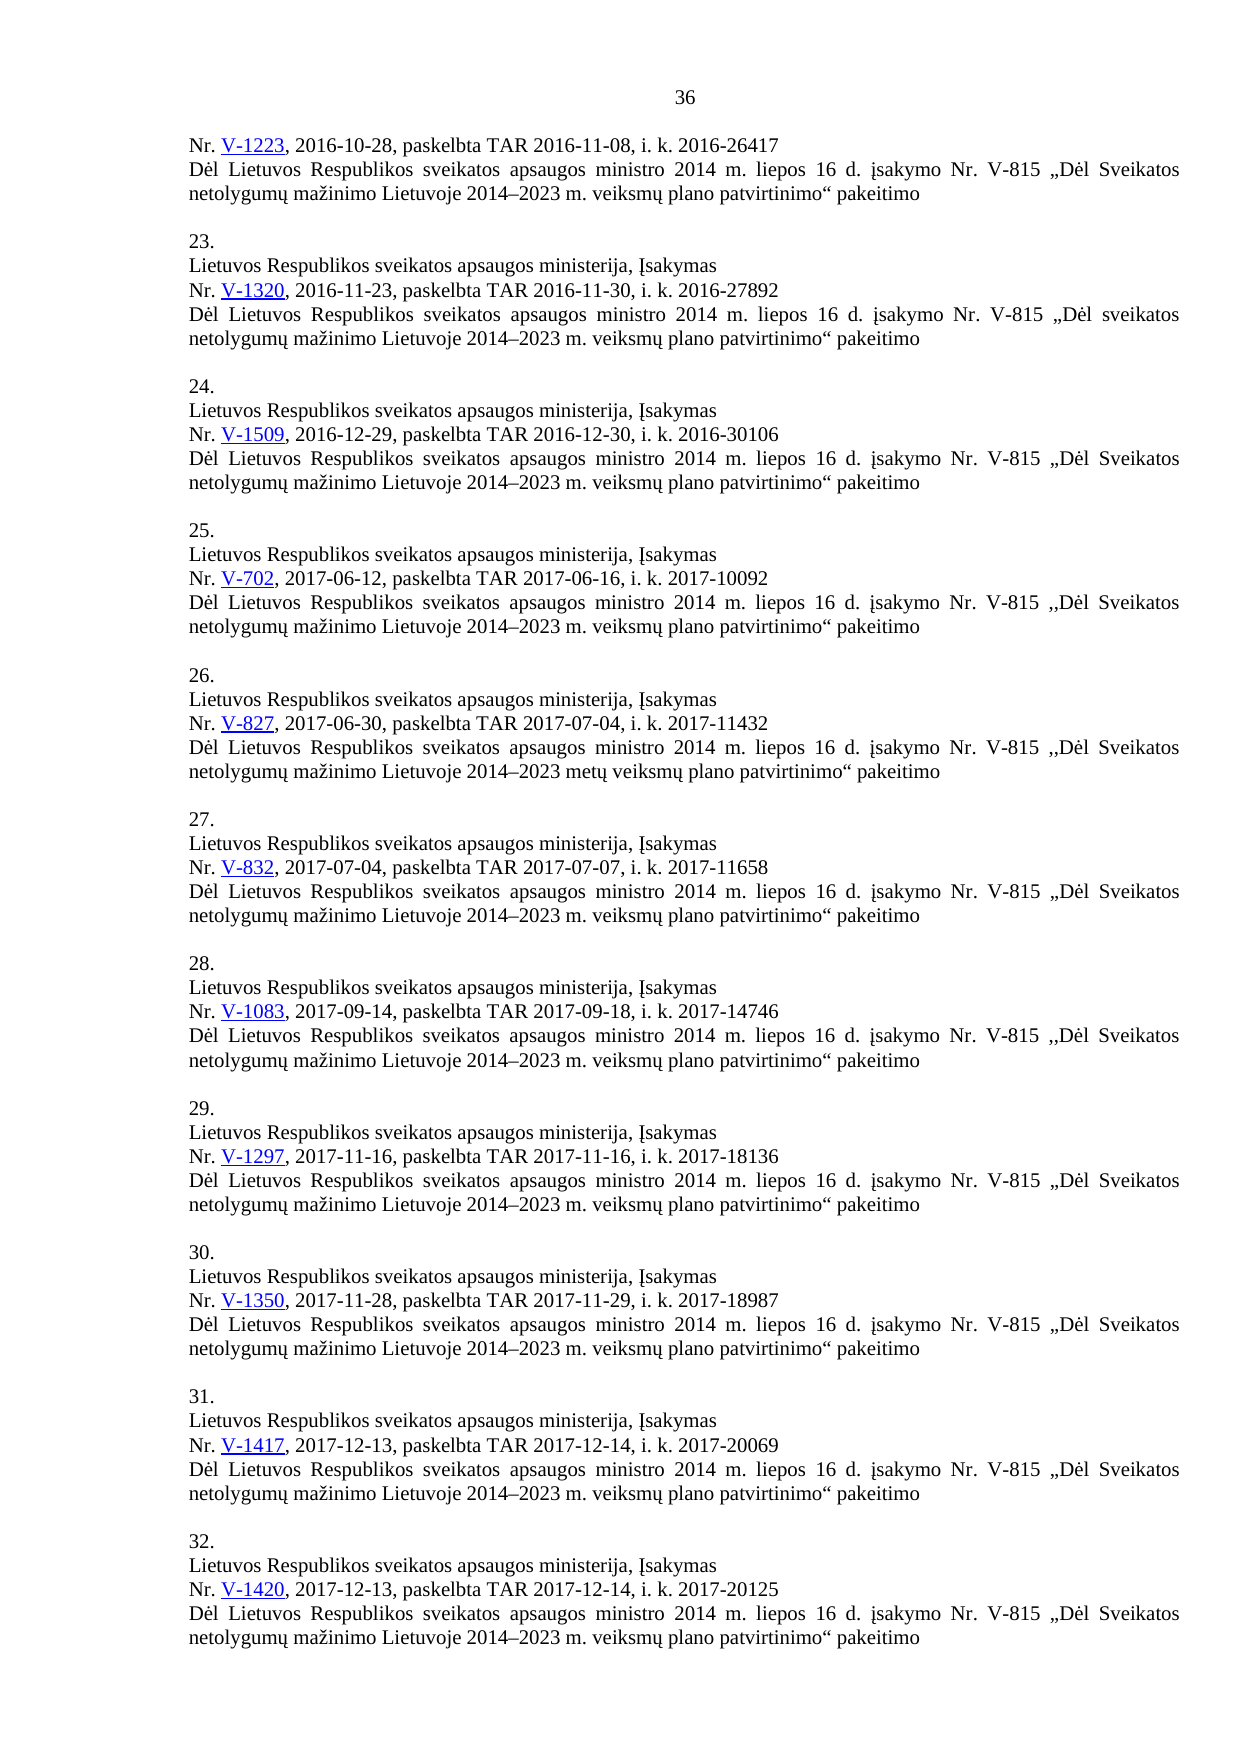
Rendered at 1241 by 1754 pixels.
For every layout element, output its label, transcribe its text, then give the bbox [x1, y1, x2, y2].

text Dėl Lietuvos Respublikos sveikatos apsaugos ministro 2014 m. liepos 16 d. įsakymo Nr. V-815 „Dėl Sveikatos netolygumų mažinimo Lietuvoje 2014–2023 m. veiksmų plano patvirtinimo“ pakeitimo [188, 1601, 1181, 1649]
text Lietuvos Respublikos sveikatos apsaugos ministerija, Įsakymas [188, 1553, 1181, 1577]
text Dėl Lietuvos Respublikos sveikatos apsaugos ministro 2014 m. liepos 16 d. įsakymo Nr. V-815 „Dėl Sveikatos netolygumų mažinimo Lietuvoje 2014–2023 m. veiksmų plano patvirtinimo“ pakeitimo [188, 1457, 1181, 1505]
text 26. [188, 662, 1181, 687]
text Dėl Lietuvos Respublikos sveikatos apsaugos ministro 2014 m. liepos 16 d. įsakymo Nr. V-815 „Dėl sveikatos netolygumų mažinimo Lietuvoje 2014–2023 m. veiksmų plano patvirtinimo“ pakeitimo [188, 302, 1181, 350]
text Lietuvos Respublikos sveikatos apsaugos ministerija, Įsakymas [188, 975, 1181, 999]
text Nr. V-1417, 2017-12-13, paskelbta TAR 2017-12-14, i. k. 2017-20069 [188, 1432, 1181, 1457]
text Nr. V-1420, 2017-12-13, paskelbta TAR 2017-12-14, i. k. 2017-20125 [188, 1577, 1181, 1601]
text 28. [188, 951, 1181, 975]
text 31. [188, 1384, 1181, 1408]
text Dėl Lietuvos Respublikos sveikatos apsaugos ministro 2014 m. liepos 16 d. įsakymo Nr. V-815 ,,Dėl Sveikatos netolygumų mažinimo Lietuvoje 2014–2023 m. veiksmų plano patvirtinimo“ pakeitimo [188, 590, 1181, 638]
text Lietuvos Respublikos sveikatos apsaugos ministerija, Įsakymas [188, 253, 1181, 277]
text Lietuvos Respublikos sveikatos apsaugos ministerija, Įsakymas [188, 1120, 1181, 1144]
text 24. [188, 374, 1181, 398]
text 25. [188, 518, 1181, 542]
text Dėl Lietuvos Respublikos sveikatos apsaugos ministro 2014 m. liepos 16 d. įsakymo Nr. V-815 ,,Dėl Sveikatos netolygumų mažinimo Lietuvoje 2014–2023 metų veiksmų plano patvirtinimo“ pakeitimo [188, 735, 1181, 783]
text Nr. V-1297, 2017-11-16, paskelbta TAR 2017-11-16, i. k. 2017-18136 [188, 1144, 1181, 1168]
text 30. [188, 1240, 1181, 1264]
text 27. [188, 807, 1181, 831]
text Dėl Lietuvos Respublikos sveikatos apsaugos ministro 2014 m. liepos 16 d. įsakymo Nr. V-815 „Dėl Sveikatos netolygumų mažinimo Lietuvoje 2014–2023 m. veiksmų plano patvirtinimo“ pakeitimo [188, 157, 1181, 205]
text Lietuvos Respublikos sveikatos apsaugos ministerija, Įsakymas [188, 687, 1181, 711]
text Dėl Lietuvos Respublikos sveikatos apsaugos ministro 2014 m. liepos 16 d. įsakymo Nr. V-815 ,,Dėl Sveikatos netolygumų mažinimo Lietuvoje 2014–2023 m. veiksmų plano patvirtinimo“ pakeitimo [188, 1023, 1181, 1072]
text Dėl Lietuvos Respublikos sveikatos apsaugos ministro 2014 m. liepos 16 d. įsakymo Nr. V-815 „Dėl Sveikatos netolygumų mažinimo Lietuvoje 2014–2023 m. veiksmų plano patvirtinimo“ pakeitimo [188, 1168, 1181, 1216]
text Dėl Lietuvos Respublikos sveikatos apsaugos ministro 2014 m. liepos 16 d. įsakymo Nr. V-815 „Dėl Sveikatos netolygumų mažinimo Lietuvoje 2014–2023 m. veiksmų plano patvirtinimo“ pakeitimo [188, 879, 1181, 927]
text Lietuvos Respublikos sveikatos apsaugos ministerija, Įsakymas [188, 398, 1181, 422]
text Nr. V-1223, 2016-10-28, paskelbta TAR 2016-11-08, i. k. 2016-26417 [188, 133, 1181, 157]
text Nr. V-1350, 2017-11-28, paskelbta TAR 2017-11-29, i. k. 2017-18987 [188, 1288, 1181, 1312]
text Nr. V-1320, 2016-11-23, paskelbta TAR 2016-11-30, i. k. 2016-27892 [188, 277, 1181, 302]
text Nr. V-1509, 2016-12-29, paskelbta TAR 2016-12-30, i. k. 2016-30106 [188, 422, 1181, 446]
text Lietuvos Respublikos sveikatos apsaugos ministerija, Įsakymas [188, 831, 1181, 855]
text 29. [188, 1096, 1181, 1120]
text Lietuvos Respublikos sveikatos apsaugos ministerija, Įsakymas [188, 542, 1181, 566]
text Nr. V-1083, 2017-09-14, paskelbta TAR 2017-09-18, i. k. 2017-14746 [188, 999, 1181, 1023]
text Dėl Lietuvos Respublikos sveikatos apsaugos ministro 2014 m. liepos 16 d. įsakymo Nr. V-815 „Dėl Sveikatos netolygumų mažinimo Lietuvoje 2014–2023 m. veiksmų plano patvirtinimo“ pakeitimo [188, 1312, 1181, 1360]
text Nr. V-702, 2017-06-12, paskelbta TAR 2017-06-16, i. k. 2017-10092 [188, 566, 1181, 590]
text Lietuvos Respublikos sveikatos apsaugos ministerija, Įsakymas [188, 1264, 1181, 1288]
text 23. [188, 229, 1181, 253]
text Nr. V-827, 2017-06-30, paskelbta TAR 2017-07-04, i. k. 2017-11432 [188, 711, 1181, 735]
text 32. [188, 1529, 1181, 1553]
text Dėl Lietuvos Respublikos sveikatos apsaugos ministro 2014 m. liepos 16 d. įsakymo Nr. V-815 „Dėl Sveikatos netolygumų mažinimo Lietuvoje 2014–2023 m. veiksmų plano patvirtinimo“ pakeitimo [188, 446, 1181, 494]
text Nr. V-832, 2017-07-04, paskelbta TAR 2017-07-07, i. k. 2017-11658 [188, 855, 1181, 879]
text Lietuvos Respublikos sveikatos apsaugos ministerija, Įsakymas [188, 1408, 1181, 1432]
